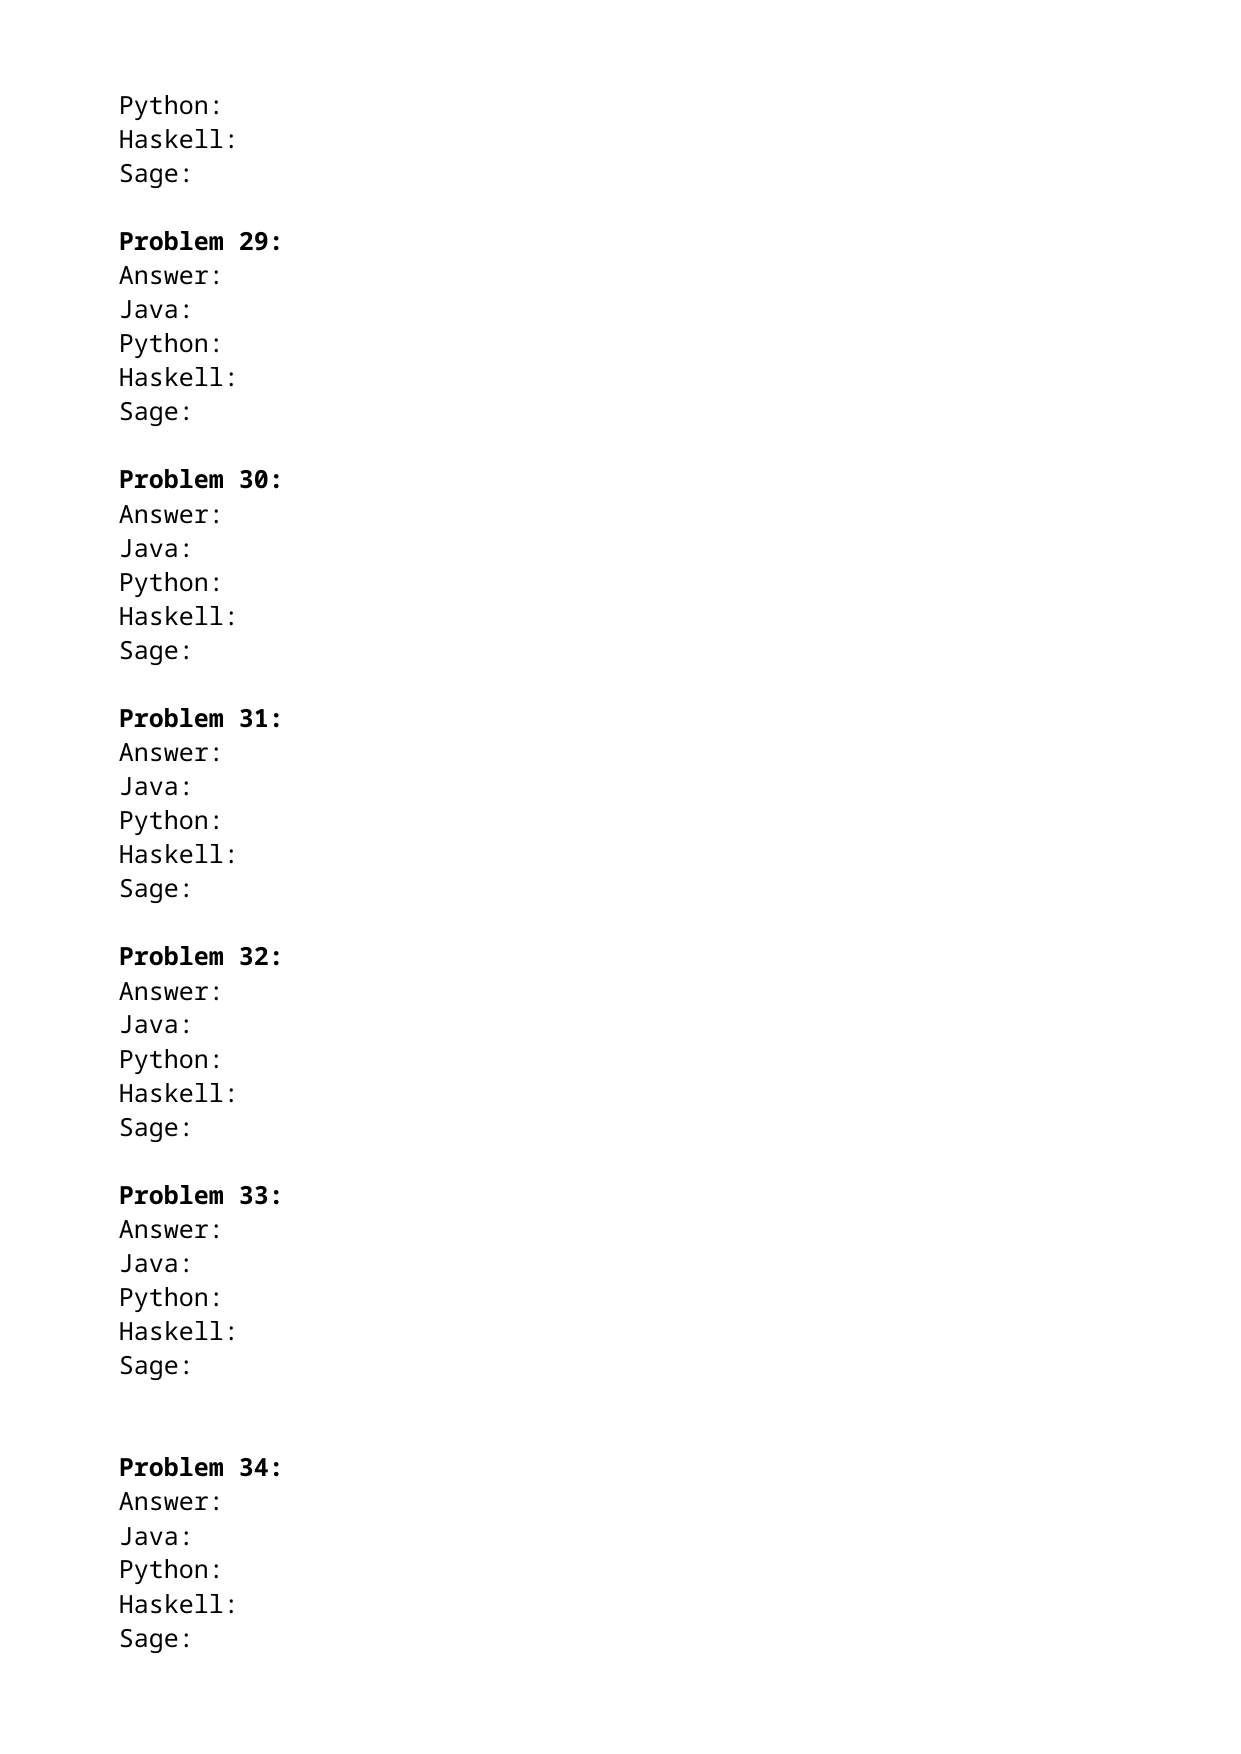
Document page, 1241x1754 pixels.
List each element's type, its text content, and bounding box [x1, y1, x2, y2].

text Sage: [119, 156, 1121, 190]
text Haskell: [119, 598, 1121, 632]
text Java: [119, 769, 1121, 803]
text Problem 33: [119, 1177, 1121, 1212]
text Java: [119, 1246, 1121, 1280]
text Sage: [119, 1620, 1121, 1654]
text Python: [119, 1280, 1121, 1314]
text Python: [119, 1552, 1121, 1586]
text Java: [119, 1518, 1121, 1552]
text Problem 29: [119, 224, 1121, 258]
text Answer: [119, 1484, 1121, 1518]
text Answer: [119, 735, 1121, 769]
text Java: [119, 530, 1121, 564]
text Python: [119, 326, 1121, 360]
text Sage: [119, 632, 1121, 667]
text Sage: [119, 1348, 1121, 1382]
text Python: [119, 564, 1121, 598]
text Problem 30: [119, 462, 1121, 496]
text Problem 31: [119, 701, 1121, 735]
text Python: [119, 1041, 1121, 1075]
text Haskell: [119, 837, 1121, 871]
text Haskell: [119, 360, 1121, 394]
text Python: [119, 803, 1121, 837]
text Answer: [119, 1212, 1121, 1246]
text Problem 32: [119, 939, 1121, 973]
text Sage: [119, 871, 1121, 905]
text Sage: [119, 1109, 1121, 1143]
text Answer: [119, 973, 1121, 1007]
text Answer: [119, 496, 1121, 530]
text Sage: [119, 394, 1121, 428]
text Java: [119, 1007, 1121, 1041]
text Python: [119, 87, 1121, 122]
text Haskell: [119, 122, 1121, 156]
text Haskell: [119, 1314, 1121, 1348]
text Answer: [119, 258, 1121, 292]
text Problem 34: [119, 1450, 1121, 1484]
text Haskell: [119, 1075, 1121, 1109]
text Haskell: [119, 1586, 1121, 1620]
text Java: [119, 292, 1121, 326]
